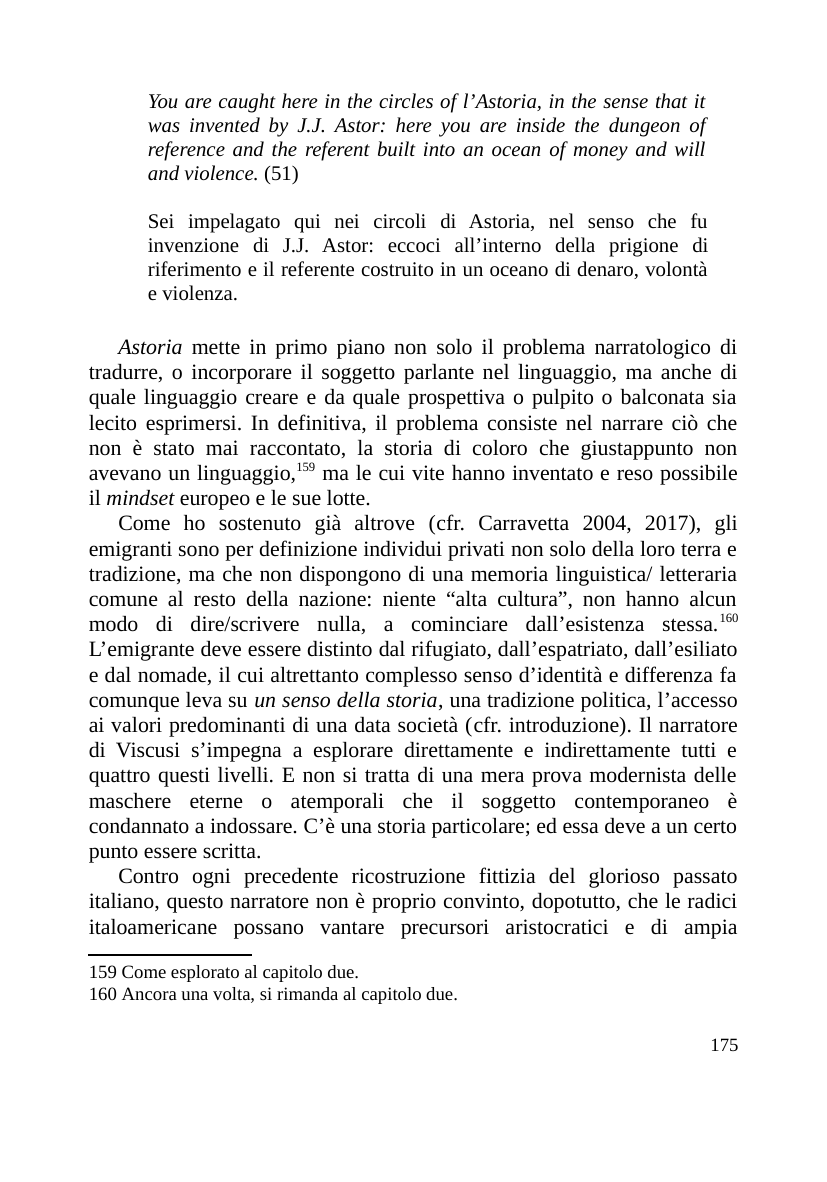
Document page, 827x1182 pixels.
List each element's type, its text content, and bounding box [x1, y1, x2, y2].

text Come esplorato al capitolo due. [88, 961, 738, 982]
text You are caught here in the circles of l’Astoria, in the sense that it was invented by J.J. Astor: here you are inside the dungeon of reference and the referent built into an ocean of money and will and violence. (51) [148, 88, 709, 185]
text Come ho sostenuto già altrove (cfr. Carravetta 2004, 2017), gli emigranti sono per definizione individui privati non solo della loro terra e tradizione, ma che non dispongono di una memoria linguistica/ letteraria comune al resto della nazione: niente “alta cultura”, non hanno alcun modo di dire/scrivere nulla, a cominciare dall’esistenza stessa. L’emigrante deve essere distinto dal rifugiato, dall’espatriato, dall’esiliato e dal nomade, il cui altrettanto complesso senso d’identità e differenza fa comunque leva su un senso della storia, una tradizione politica, l’accesso ai valori predominanti di una data società (cfr. introduzione). Il narratore di Viscusi s’impegna a esplorare direttamente e indirettamente tutti e quattro questi livelli. E non si tratta di una mera prova modernista delle maschere eterne o atemporali che il soggetto contemporaneo è condannato a indossare. C’è una storia particolare; ed essa deve a un certo punto essere scritta. [88, 510, 738, 863]
text Sei impelagato qui nei circoli di Astoria, nel senso che fu invenzione di J.J. Astor: eccoci all’interno della prigione di riferimento e il referente costruito in un oceano di denaro, volontà e violenza. [148, 209, 709, 305]
text Ancora una volta, si rimanda al capitolo due. [88, 982, 738, 1004]
text Astoria mette in primo piano non solo il problema narratologico di tradurre, o incorporare il soggetto parlante nel linguaggio, ma anche di quale linguaggio creare e da quale prospettiva o pulpito o balconata sia lecito esprimersi. In definitiva, il problema consiste nel narrare ciò che non è stato mai raccontato, la storia di coloro che giustappunto non avevano un linguaggio, ma le cui vite hanno inventato e reso possibile il mindset europeo e le sue lotte. [88, 334, 738, 510]
text Contro ogni precedente ricostruzione fittizia del glorioso passato italiano, questo narratore non è proprio convinto, dopotutto, che le radici italoamericane possano vantare precursori aristocratici e di ampia [88, 863, 738, 939]
